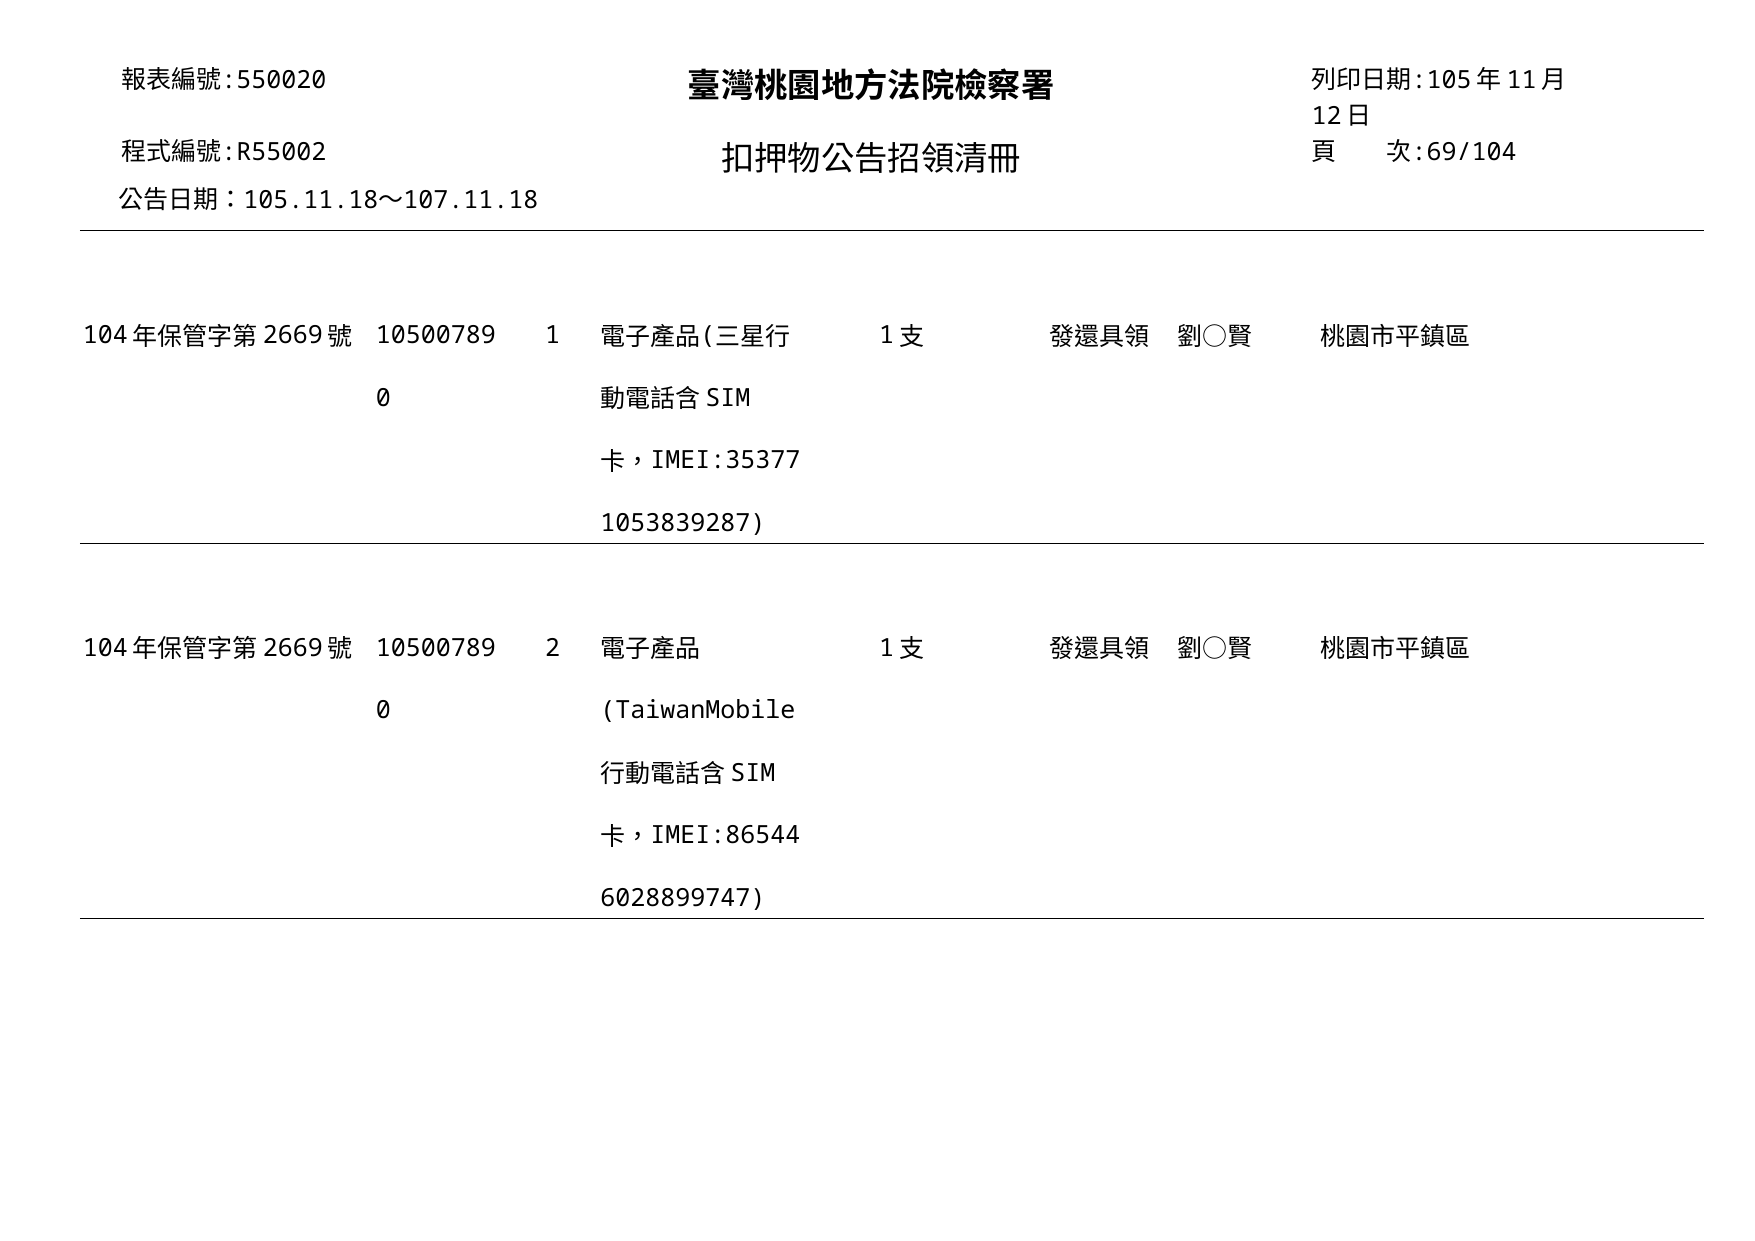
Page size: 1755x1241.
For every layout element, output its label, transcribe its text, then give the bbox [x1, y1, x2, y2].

table_cell 電子產品(三星行動電話含SIM卡，IMEI:353771053839287) [597, 231, 807, 542]
table_cell [1575, 231, 1704, 542]
table_cell 104年保管字第2669號 [80, 231, 373, 542]
table_cell 105007890 [373, 544, 507, 917]
table_cell 104年保管字第2669號 [80, 544, 373, 917]
table_cell 2 [507, 544, 597, 917]
table_cell 桃園市平鎮區 [1317, 544, 1575, 917]
table_cell 105007890 [373, 231, 507, 542]
table_cell 桃園市平鎮區 [1317, 231, 1575, 542]
table_cell 劉○賢 [1175, 544, 1317, 917]
table_cell 發還具領 [1046, 231, 1175, 542]
table_cell 1支 [808, 231, 927, 542]
table_cell [927, 544, 1046, 917]
table_cell 電子產品(TaiwanMobile行動電話含SIM卡，IMEI:865446028899747) [597, 544, 807, 917]
table_cell [927, 231, 1046, 542]
table_cell 1 [507, 231, 597, 542]
table_cell 發還具領 [1046, 544, 1175, 917]
table_cell [1575, 544, 1704, 917]
table_cell 1支 [808, 544, 927, 917]
table_cell 劉○賢 [1175, 231, 1317, 542]
